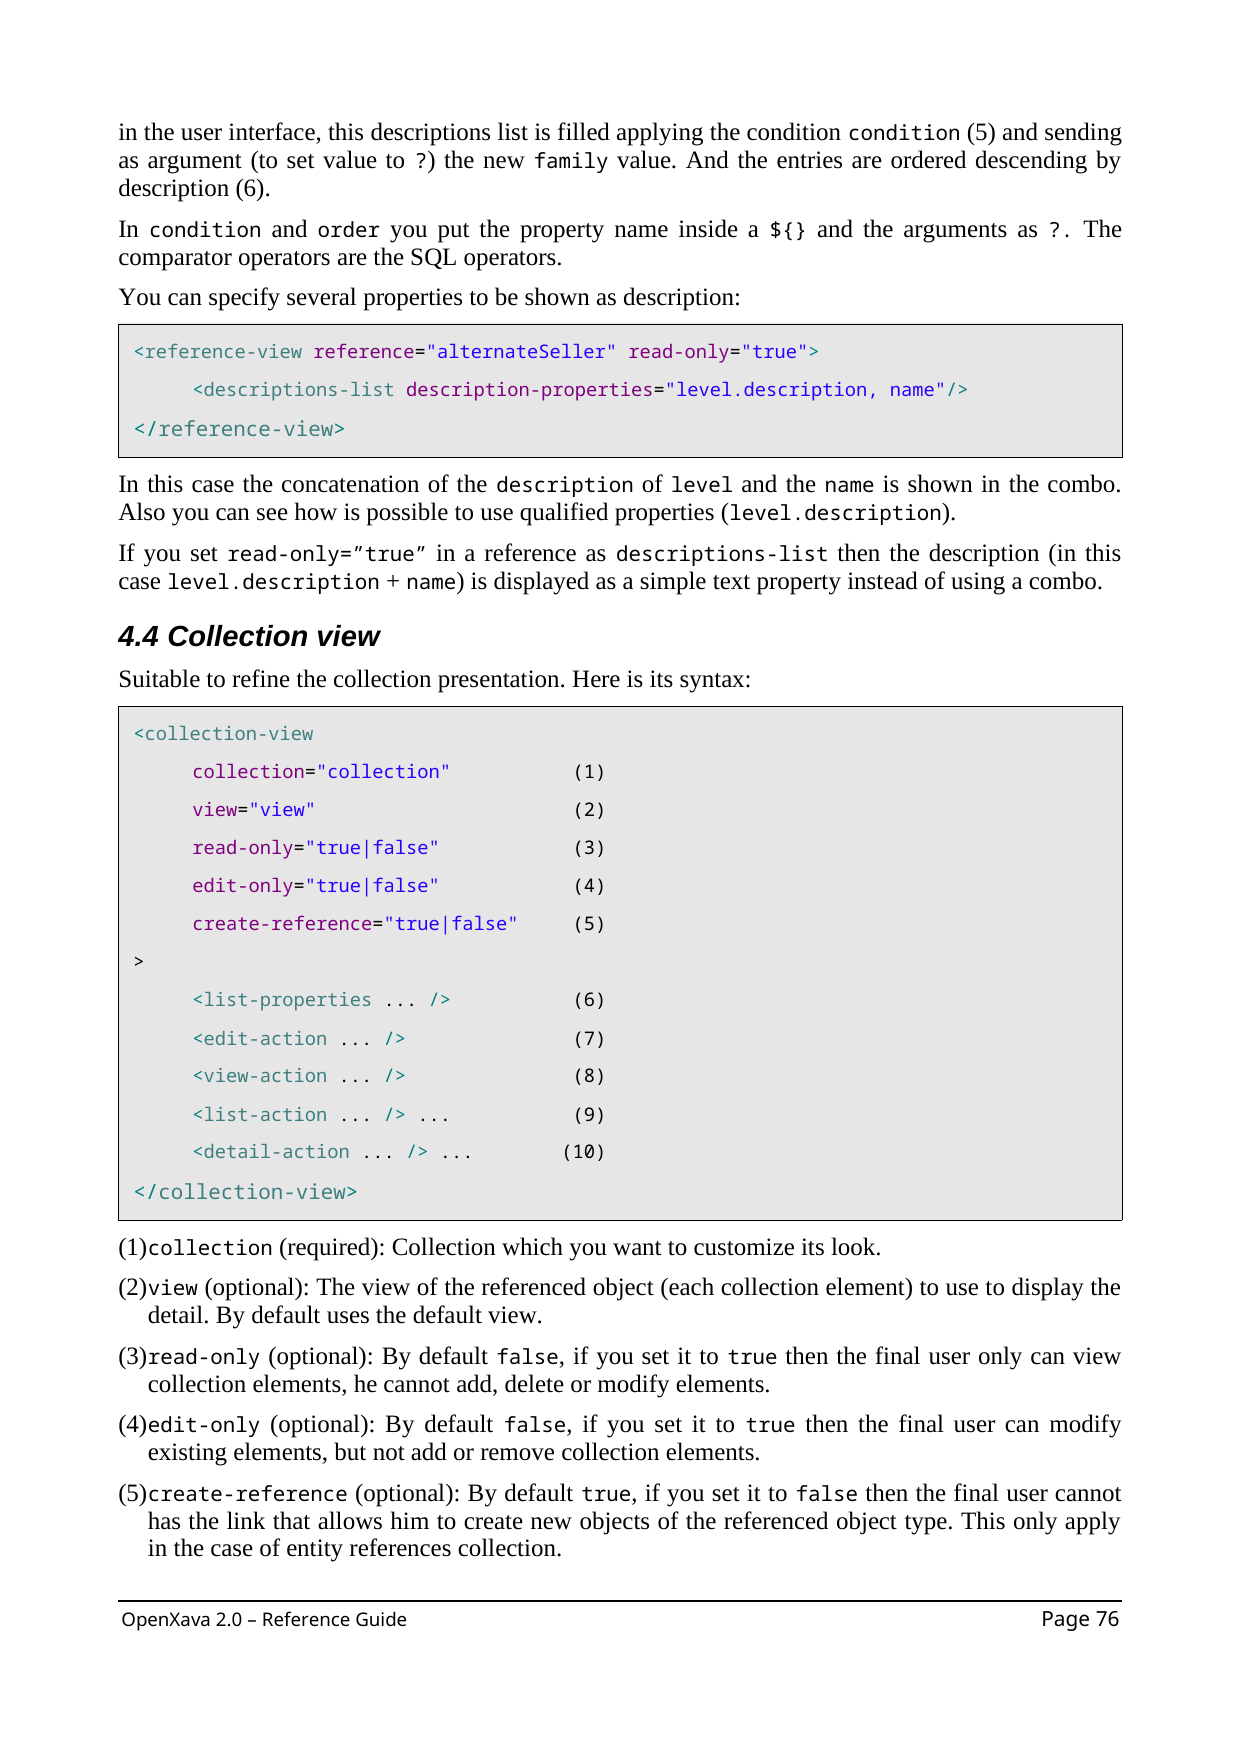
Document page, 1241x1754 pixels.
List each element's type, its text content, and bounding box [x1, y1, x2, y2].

text view="view" (2) [119, 782, 1122, 820]
text collection="collection" (1) [119, 744, 1122, 782]
text read-only="true|false" (3) [119, 820, 1122, 858]
list edit-only (optional): By default false, if you set it to true then the final user can modify existing elements, but not add or remove collection elements. [118, 1410, 1122, 1466]
text > [119, 934, 1122, 972]
text <edit-action ... /> (7) [119, 1010, 1122, 1048]
subtitle Collection view [118, 620, 1122, 653]
text <view-action ... /> (8) [119, 1048, 1122, 1086]
list read-only (optional): By default false, if you set it to true then the final user only can view collection elements, he cannot add, delete or modify elements. [118, 1342, 1122, 1398]
text <detail-action ... /> ... (10) [119, 1124, 1122, 1162]
text If you set read-only=”true” in a reference as descriptions-list then the description (in this case level.description + name) is displayed as a simple text property instead of using a combo. [118, 539, 1122, 595]
text create-reference="true|false" (5) [119, 896, 1122, 934]
list view (optional): The view of the referenced object (each collection element) to use to display the detail. By default uses the default view. [118, 1273, 1122, 1329]
text Suitable to refine the collection presentation. Here is its syntax: [118, 666, 1122, 693]
text </reference-view> [119, 399, 1122, 457]
text In condition and order you put the property name inside a ${} and the arguments as ?. The comparator operators are the SQL operators. [118, 215, 1122, 271]
text edit-only="true|false" (4) [119, 858, 1122, 896]
list create-reference (optional): By default true, if you set it to false then the final user cannot has the link that allows him to create new objects of the referenced object type. This only apply in the case of entity references collection. [118, 1479, 1122, 1562]
text <list-properties ... /> (6) [119, 972, 1122, 1010]
text You can specify several properties to be shown as description: [118, 283, 1122, 311]
text <descriptions-list description-properties="level.description, name"/> [119, 361, 1122, 399]
text </collection-view> [119, 1162, 1122, 1220]
text <list-action ... /> ... (9) [119, 1086, 1122, 1124]
text <reference-view reference="alternateSeller" read-only="true"> [119, 325, 1122, 361]
text In this case the concatenation of the description of level and the name is shown in the combo. Also you can see how is possible to use qualified properties (level.description). [118, 470, 1122, 526]
text in the user interface, this descriptions list is filled applying the condition condition (5) and sending as argument (to set value to ?) the new family value. And the entries are ordered descending by description (6). [118, 118, 1122, 202]
list collection (required): Collection which you want to customize its look. [118, 1233, 1122, 1261]
text <collection-view [119, 707, 1122, 744]
